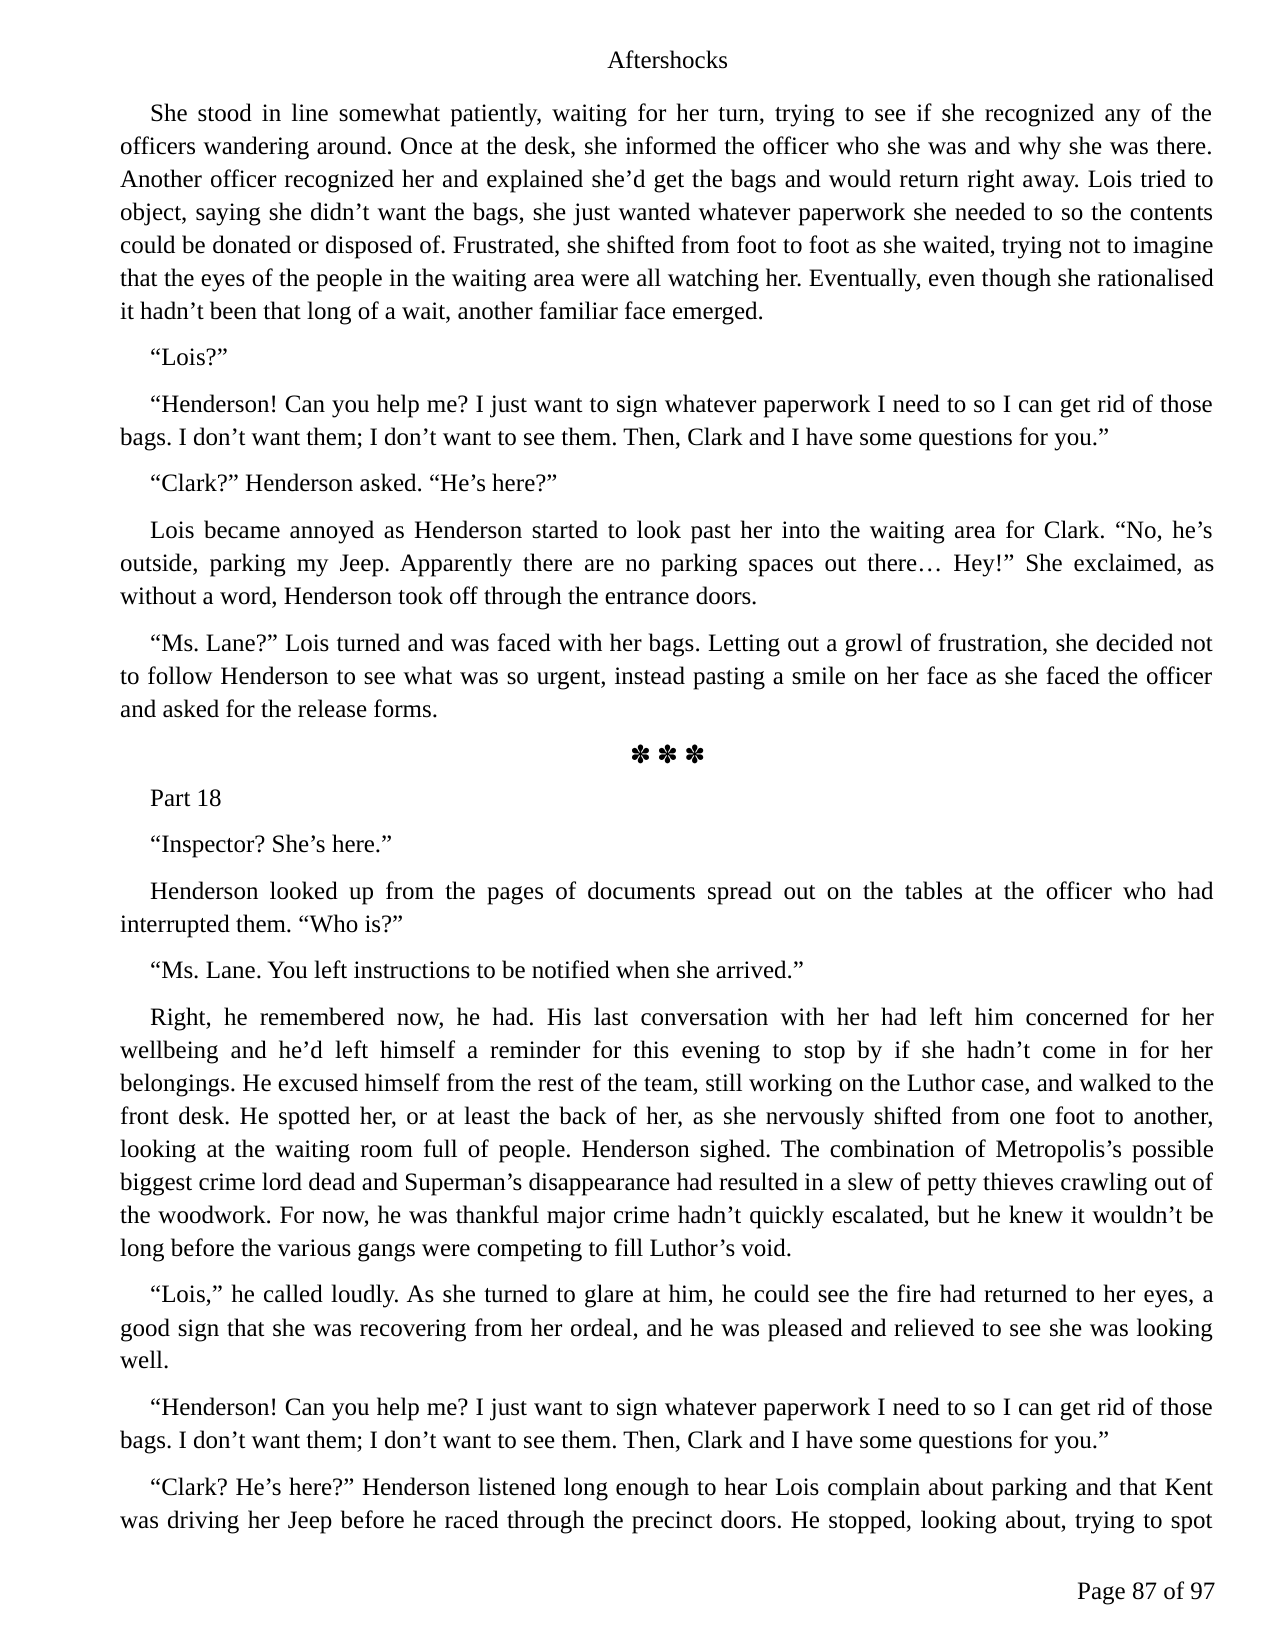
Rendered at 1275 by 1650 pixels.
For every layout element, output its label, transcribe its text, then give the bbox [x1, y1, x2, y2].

text “Clark?” Henderson asked. “He’s here?” [120, 468, 1215, 497]
text “Clark? He’s here?” Henderson listened long enough to hear Lois complain about parking and that Kent was driving her Jeep before he raced through the precinct doors. He stopped, looking about, trying to spot [120, 1472, 1215, 1533]
text Henderson looked up from the pages of documents spread out on the tables at the officer who had interrupted them. “Who is?” [120, 876, 1215, 937]
text “Lois?” [120, 342, 1215, 371]
text Part 18 [120, 783, 1215, 811]
text “Inspector? She’s here.” [120, 829, 1215, 858]
text She stood in line somewhat patiently, waiting for her turn, trying to see if she recognized any of the officers wandering around. Once at the desk, she informed the officer who she was and why she was there. Another officer recognized her and explained she’d get the bags and would return right away. Lois tried to object, saying she didn’t want the bags, she just wanted whatever paperwork she needed to so the contents could be donated or disposed of. Frustrated, she shifted from foot to foot as she waited, trying not to imagine that the eyes of the people in the waiting area were all watching her. Eventually, even though she rationalised it hadn’t been that long of a wait, another familiar face emerged. [120, 98, 1215, 324]
text ✽ ✽ ✽ [120, 740, 1215, 769]
text Lois became annoyed as Henderson started to look past her into the waiting area for Clark. “No, he’s outside, parking my Jeep. Apparently there are no parking spaces out there… Hey!” She exclaimed, as without a word, Henderson took off through the entrance doors. [120, 515, 1215, 610]
text Right, he remembered now, he had. His last conversation with her had left him concerned for her wellbeing and he’d left himself a reminder for this evening to stop by if she hadn’t come in for her belongings. He excused himself from the rest of the team, still working on the Luthor case, and walked to the front desk. He spotted her, or at least the back of her, as she nervously shifted from one foot to another, looking at the waiting room full of people. Henderson sighed. The combination of Metropolis’s possible biggest crime lord dead and Superman’s disappearance had resulted in a slew of petty thieves crawling out of the woodwork. For now, he was thankful major crime hadn’t quickly escalated, but he knew it wouldn’t be long before the various gangs were competing to fill Luthor’s void. [120, 1002, 1215, 1262]
text “Henderson! Can you help me? I just want to sign whatever paperwork I need to so I can get rid of those bags. I don’t want them; I don’t want to see them. Then, Clark and I have some questions for you.” [120, 1392, 1215, 1454]
text “Lois,” he called loudly. As she turned to glare at him, he could see the fire had returned to her eyes, a good sign that she was recovering from her ordeal, and he was pleased and relieved to see she was looking well. [120, 1279, 1215, 1374]
text “Henderson! Can you help me? I just want to sign whatever paperwork I need to so I can get rid of those bags. I don’t want them; I don’t want to see them. Then, Clark and I have some questions for you.” [120, 389, 1215, 451]
text “Ms. Lane?” Lois turned and was faced with her bags. Letting out a growl of frustration, she decided not to follow Henderson to see what was so urgent, instead pasting a smile on her face as she faced the officer and asked for the release forms. [120, 628, 1215, 722]
text “Ms. Lane. You left instructions to be notified when she arrived.” [120, 955, 1215, 984]
